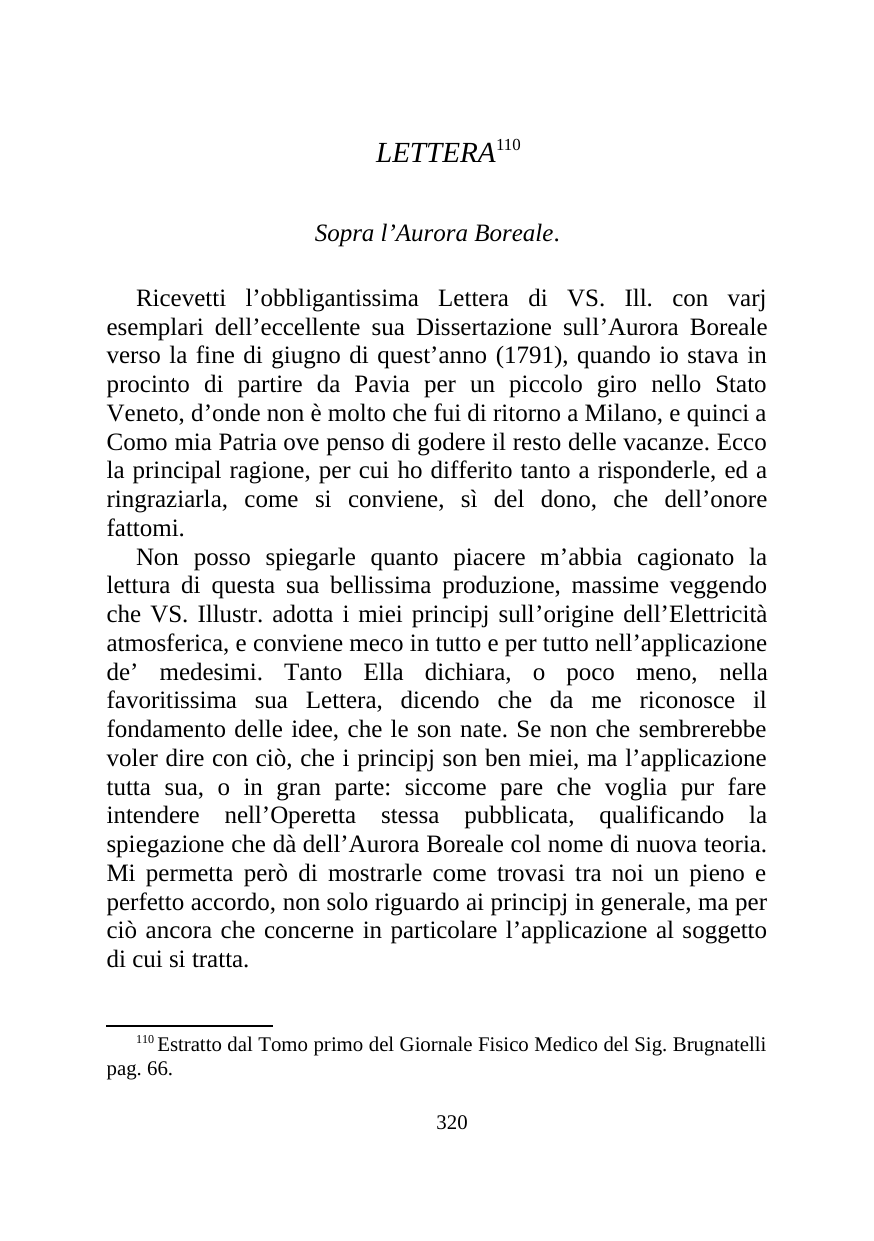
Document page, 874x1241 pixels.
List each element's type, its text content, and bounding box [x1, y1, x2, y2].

text Estratto dal Tomo primo del Giornale Fisico Medico del Sig. Brugnatelli pag. 66. [106, 1032, 768, 1080]
subtitle LETTERA [106, 135, 768, 168]
text Ricevetti l’obbligantissima Lettera di VS. Ill. con varj esemplari dell’eccellente sua Dissertazione sull’Aurora Boreale verso la fine di giugno di quest’anno (1791), quando io stava in procinto di partire da Pavia per un piccolo giro nello Stato Veneto, d’onde non è molto che fui di ritorno a Milano, e quinci a Como mia Patria ove penso di godere il resto delle vacanze. Ecco la principal ragione, per cui ho differito tanto a risponderle, ed a ringraziarla, come si conviene, sì del dono, che dell’onore fattomi. [106, 283, 768, 542]
text Sopra l’Aurora Boreale. [106, 193, 768, 254]
text Non posso spiegarle quanto piacere m’abbia cagionato la lettura di questa sua bellissima produzione, massime veggendo che VS. Illustr. adotta i miei principj sull’origine dell’Elettricità atmosferica, e conviene meco in tutto e per tutto nell’applicazione de’ medesimi. Tanto Ella dichiara, o poco meno, nella favoritissima sua Lettera, dicendo che da me riconosce il fondamento delle idee, che le son nate. Se non che sembrerebbe voler dire con ciò, che i principj son ben miei, ma l’applicazione tutta sua, o in gran parte: siccome pare che voglia pur fare intendere nell’Operetta stessa pubblicata, qualificando la spiegazione che dà dell’Aurora Boreale col nome di nuova teoria. Mi permetta però di mostrarle come trovasi tra noi un pieno e perfetto accordo, non solo riguardo ai principj in generale, ma per ciò ancora che concerne in particolare l’applicazione al soggetto di cui si tratta. [106, 542, 768, 973]
